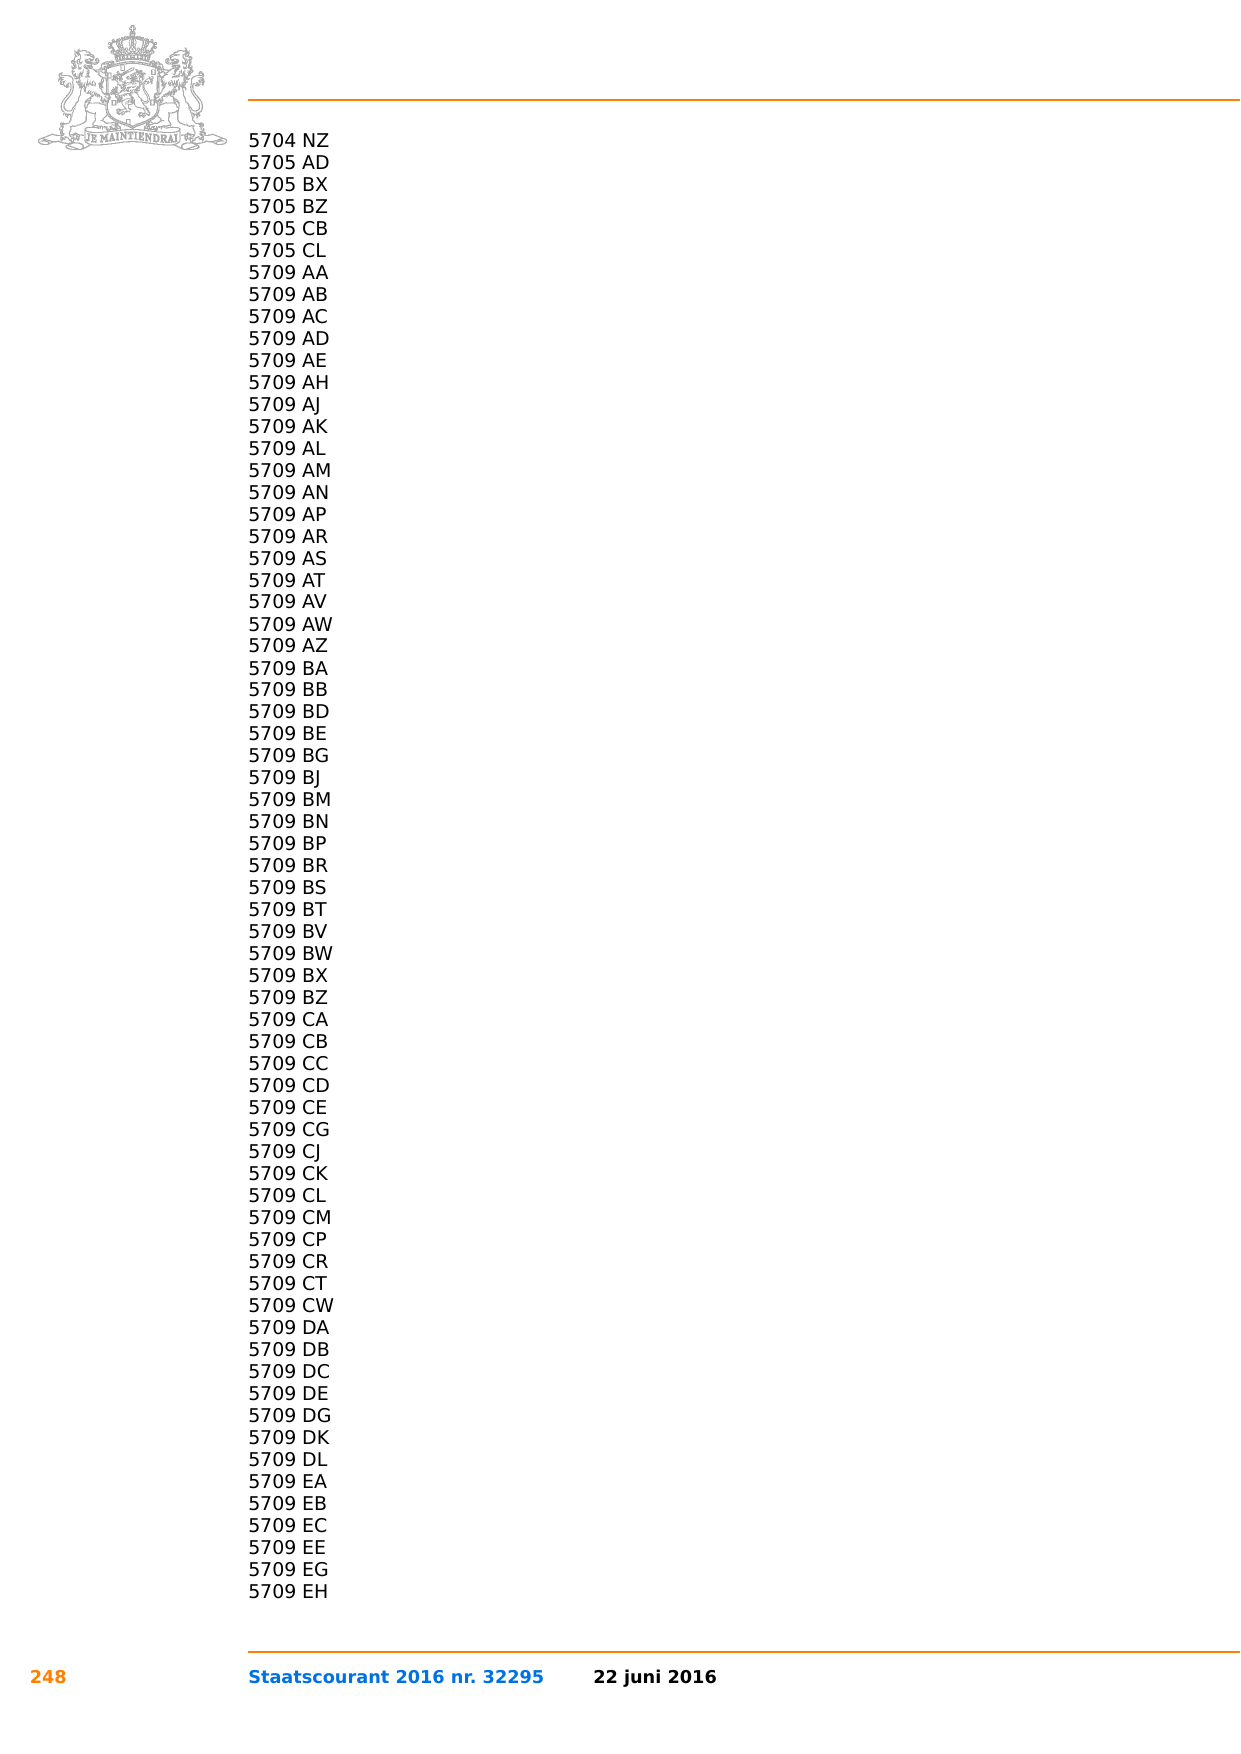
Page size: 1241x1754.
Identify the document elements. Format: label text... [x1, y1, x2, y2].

text 5709 AP [248, 503, 1163, 526]
text 5705 BZ [248, 196, 1163, 218]
text 5709 AA [248, 262, 1163, 284]
text 5709 DL [248, 1449, 1163, 1471]
text 5709 AV [248, 591, 1163, 613]
text 5709 AK [248, 416, 1163, 438]
text 5709 BV [248, 921, 1163, 943]
text 5709 AD [248, 328, 1163, 350]
text 5709 BA [248, 657, 1163, 679]
text 5709 AS [248, 547, 1163, 569]
text 5709 BX [248, 965, 1163, 987]
text 5704 NZ [248, 130, 1163, 152]
text 5709 CK [248, 1163, 1163, 1185]
text 5709 AZ [248, 635, 1163, 657]
text 5709 BT [248, 899, 1163, 921]
text 5709 CW [248, 1295, 1163, 1317]
text 5709 EG [248, 1558, 1163, 1581]
text 5709 CR [248, 1251, 1163, 1273]
text 5709 CT [248, 1273, 1163, 1295]
text 5709 DK [248, 1427, 1163, 1449]
text 5709 AB [248, 284, 1163, 306]
text 5709 DA [248, 1317, 1163, 1339]
text 5709 AJ [248, 394, 1163, 416]
text 5705 CB [248, 218, 1163, 240]
text 5705 AD [248, 152, 1163, 174]
text 5709 AL [248, 438, 1163, 459]
text 5709 BN [248, 811, 1163, 833]
text 5709 BJ [248, 767, 1163, 789]
text 5709 BW [248, 943, 1163, 965]
text 5709 AW [248, 613, 1163, 635]
text 5709 EE [248, 1537, 1163, 1558]
text 5709 CD [248, 1075, 1163, 1097]
text 5709 BR [248, 855, 1163, 877]
text 5709 CC [248, 1053, 1163, 1075]
text 5709 DB [248, 1339, 1163, 1361]
text 5709 AH [248, 372, 1163, 394]
text 5709 CE [248, 1097, 1163, 1119]
text 5709 DE [248, 1383, 1163, 1405]
text 5709 CP [248, 1229, 1163, 1251]
text 5709 EC [248, 1514, 1163, 1537]
text 5709 CJ [248, 1141, 1163, 1163]
text 5709 BM [248, 789, 1163, 811]
text 5709 BP [248, 833, 1163, 855]
text 5709 BE [248, 723, 1163, 745]
text 5709 AM [248, 459, 1163, 482]
text 5709 DG [248, 1405, 1163, 1427]
text 5709 BZ [248, 987, 1163, 1009]
text 5709 CB [248, 1031, 1163, 1053]
text 5705 CL [248, 240, 1163, 262]
text 5709 AR [248, 526, 1163, 547]
text 5709 AT [248, 569, 1163, 591]
text 5709 AE [248, 350, 1163, 372]
text 5709 AN [248, 482, 1163, 503]
text 5709 BS [248, 877, 1163, 899]
text 5709 BD [248, 701, 1163, 723]
text 5709 CL [248, 1185, 1163, 1207]
text 5709 CA [248, 1009, 1163, 1031]
text 5709 AC [248, 306, 1163, 328]
text 5709 CG [248, 1119, 1163, 1141]
text 5709 BG [248, 745, 1163, 767]
text 5709 EH [248, 1581, 1163, 1602]
text 5709 EA [248, 1471, 1163, 1493]
text 5709 EB [248, 1493, 1163, 1514]
picture [38, 25, 227, 150]
text 5709 BB [248, 679, 1163, 701]
text 5709 CM [248, 1207, 1163, 1229]
text 5705 BX [248, 174, 1163, 196]
text 5709 DC [248, 1361, 1163, 1383]
